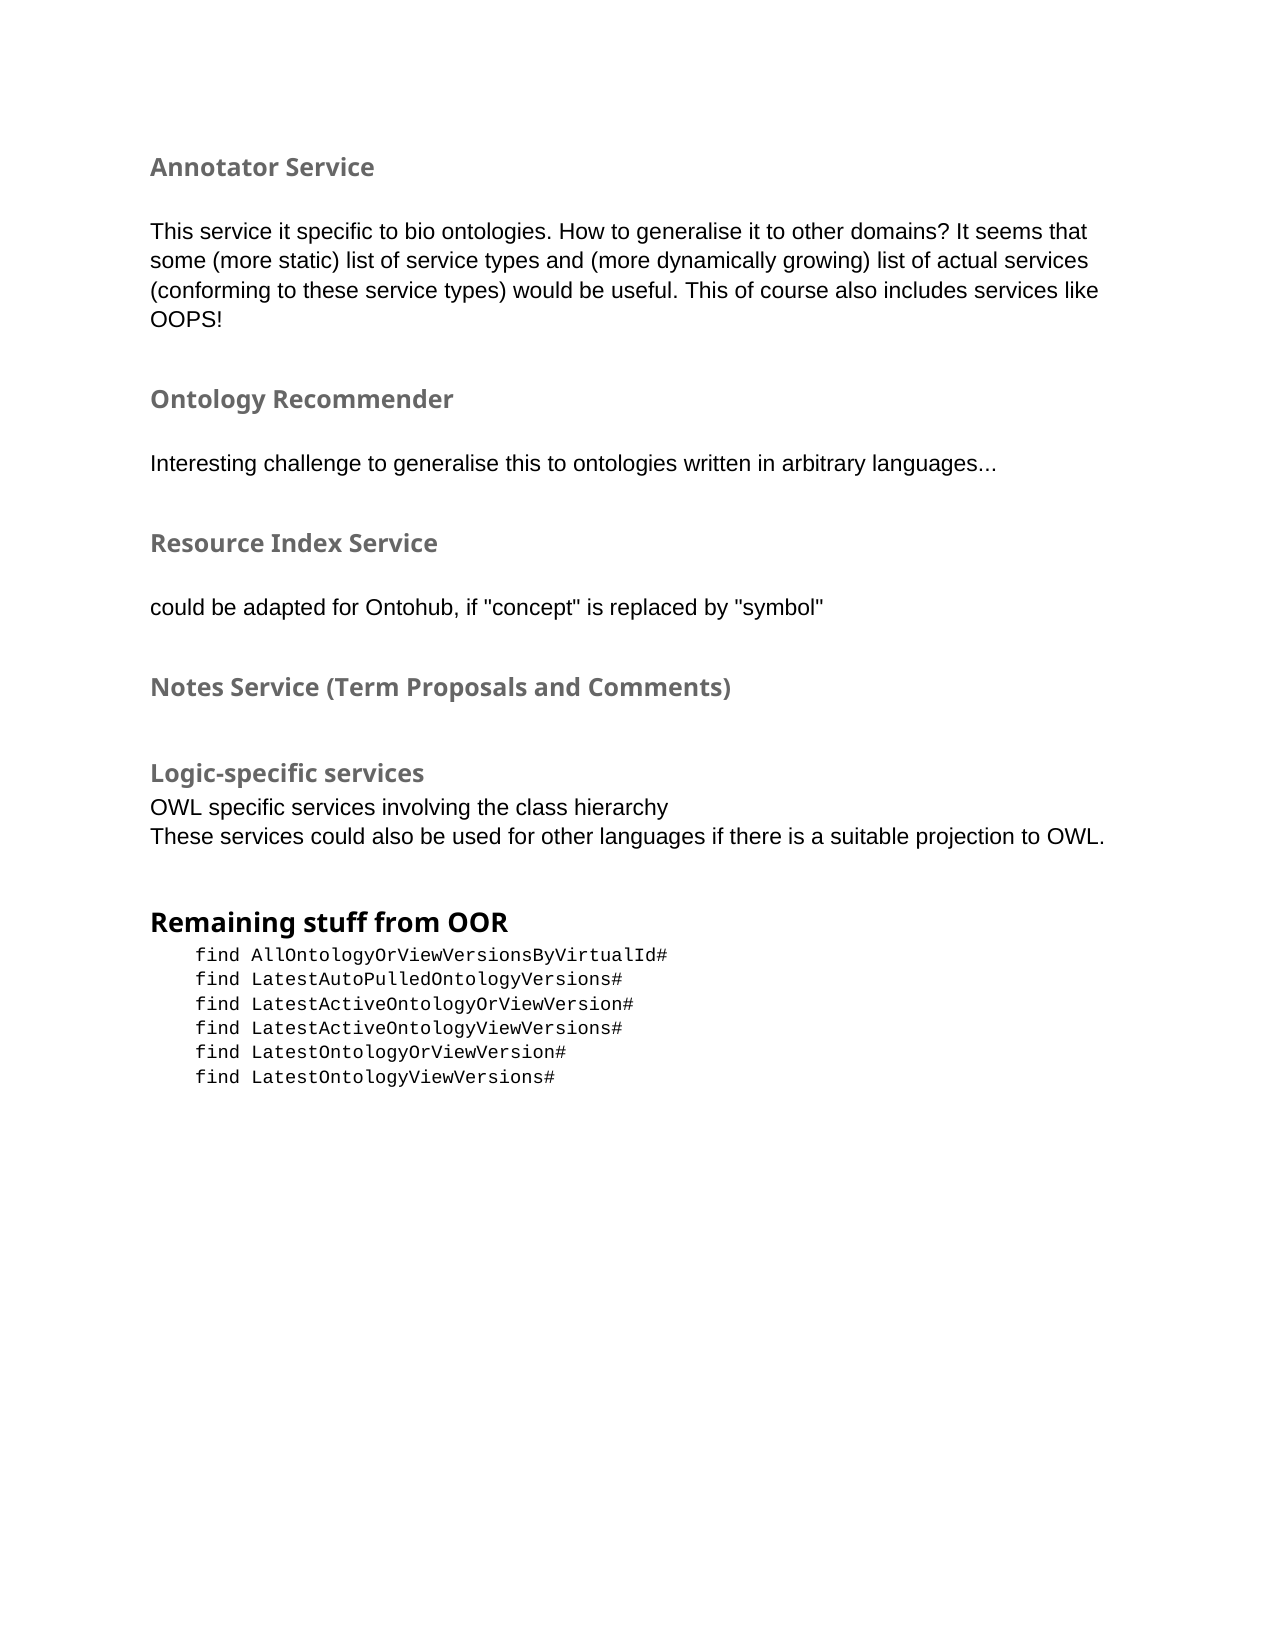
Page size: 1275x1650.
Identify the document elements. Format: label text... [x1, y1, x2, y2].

text find LatestActiveOntologyViewVersions# [150, 1019, 1125, 1040]
subtitle Notes Service (Term Proposals and Comments) [150, 670, 1125, 704]
subtitle Remaining stuff from OOR [150, 903, 1125, 940]
text These services could also be used for other languages if there is a suitable projection to OWL. [150, 824, 1125, 849]
text find LatestOntologyViewVersions# [150, 1068, 1125, 1089]
subtitle Annotator Service [150, 150, 1125, 184]
subtitle Ontology Recommender [150, 382, 1125, 416]
text This service it specific to bio ontologies. How to generalise it to other domains? It seems that some (more static) list of service types and (more dynamically growing) list of actual services (conforming to these service types) would be useful. This of course also includes services like OOPS! [150, 218, 1125, 332]
text find LatestActiveOntologyOrViewVersion# [150, 994, 1125, 1016]
subtitle Resource Index Service [150, 526, 1125, 560]
text find LatestOntologyOrViewVersion# [150, 1043, 1125, 1064]
subtitle Logic-specific services [150, 755, 1125, 789]
text could be adapted for Ontohub, if "concept" is replaced by "symbol" [150, 594, 1125, 620]
text find LatestAutoPulledOntologyVersions# [150, 970, 1125, 991]
text Interesting challenge to generalise this to ontologies written in arbitrary languages... [150, 451, 1125, 476]
text OWL specific services involving the class hierarchy [150, 794, 1125, 820]
text find AllOntologyOrViewVersionsByVirtualId# [150, 946, 1125, 967]
